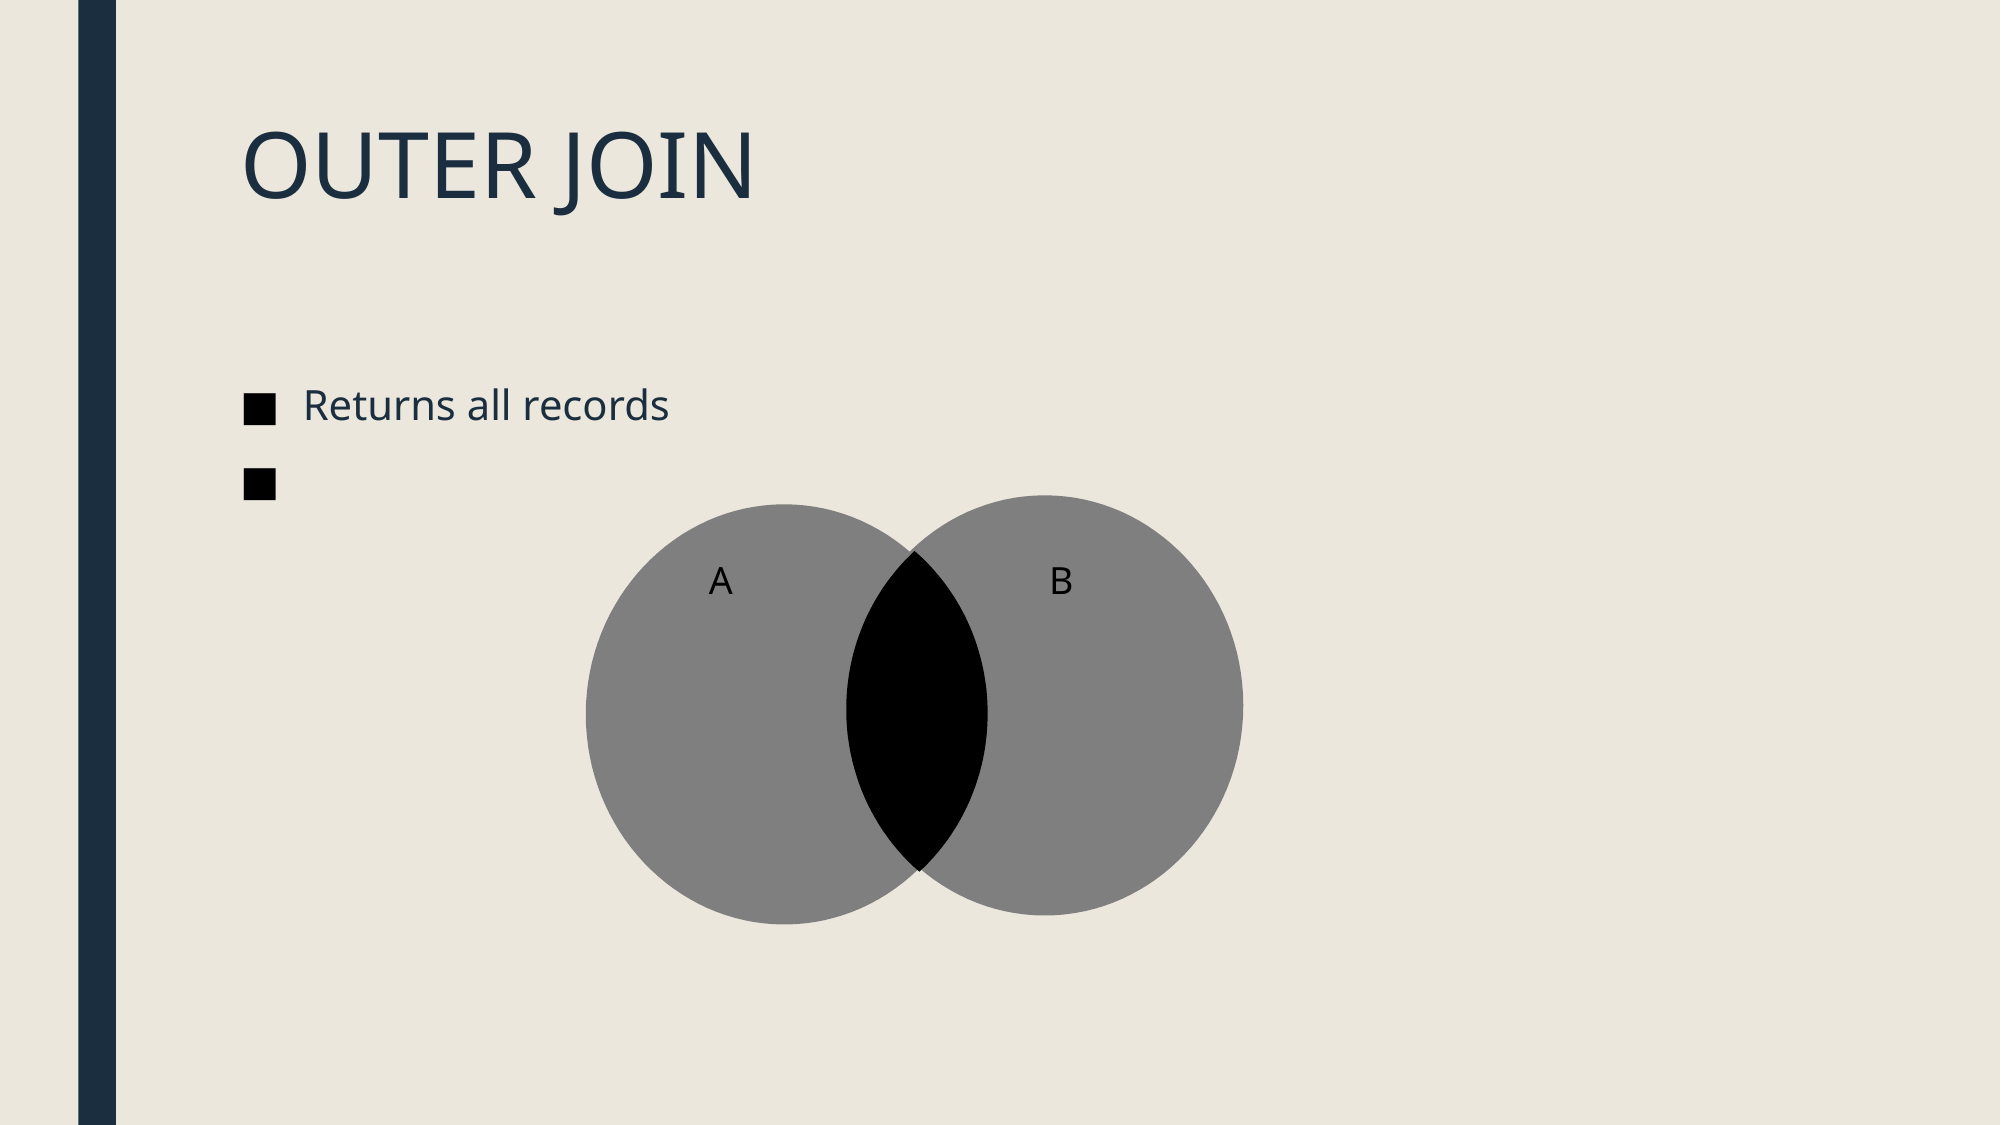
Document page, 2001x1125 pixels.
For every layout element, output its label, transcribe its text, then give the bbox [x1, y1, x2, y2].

text_box B [1034, 549, 1121, 611]
title OUTER JOIN [225, 112, 1801, 357]
text_box A [693, 549, 774, 611]
list Returns all records [225, 375, 1801, 963]
text_box [585, 495, 1244, 925]
